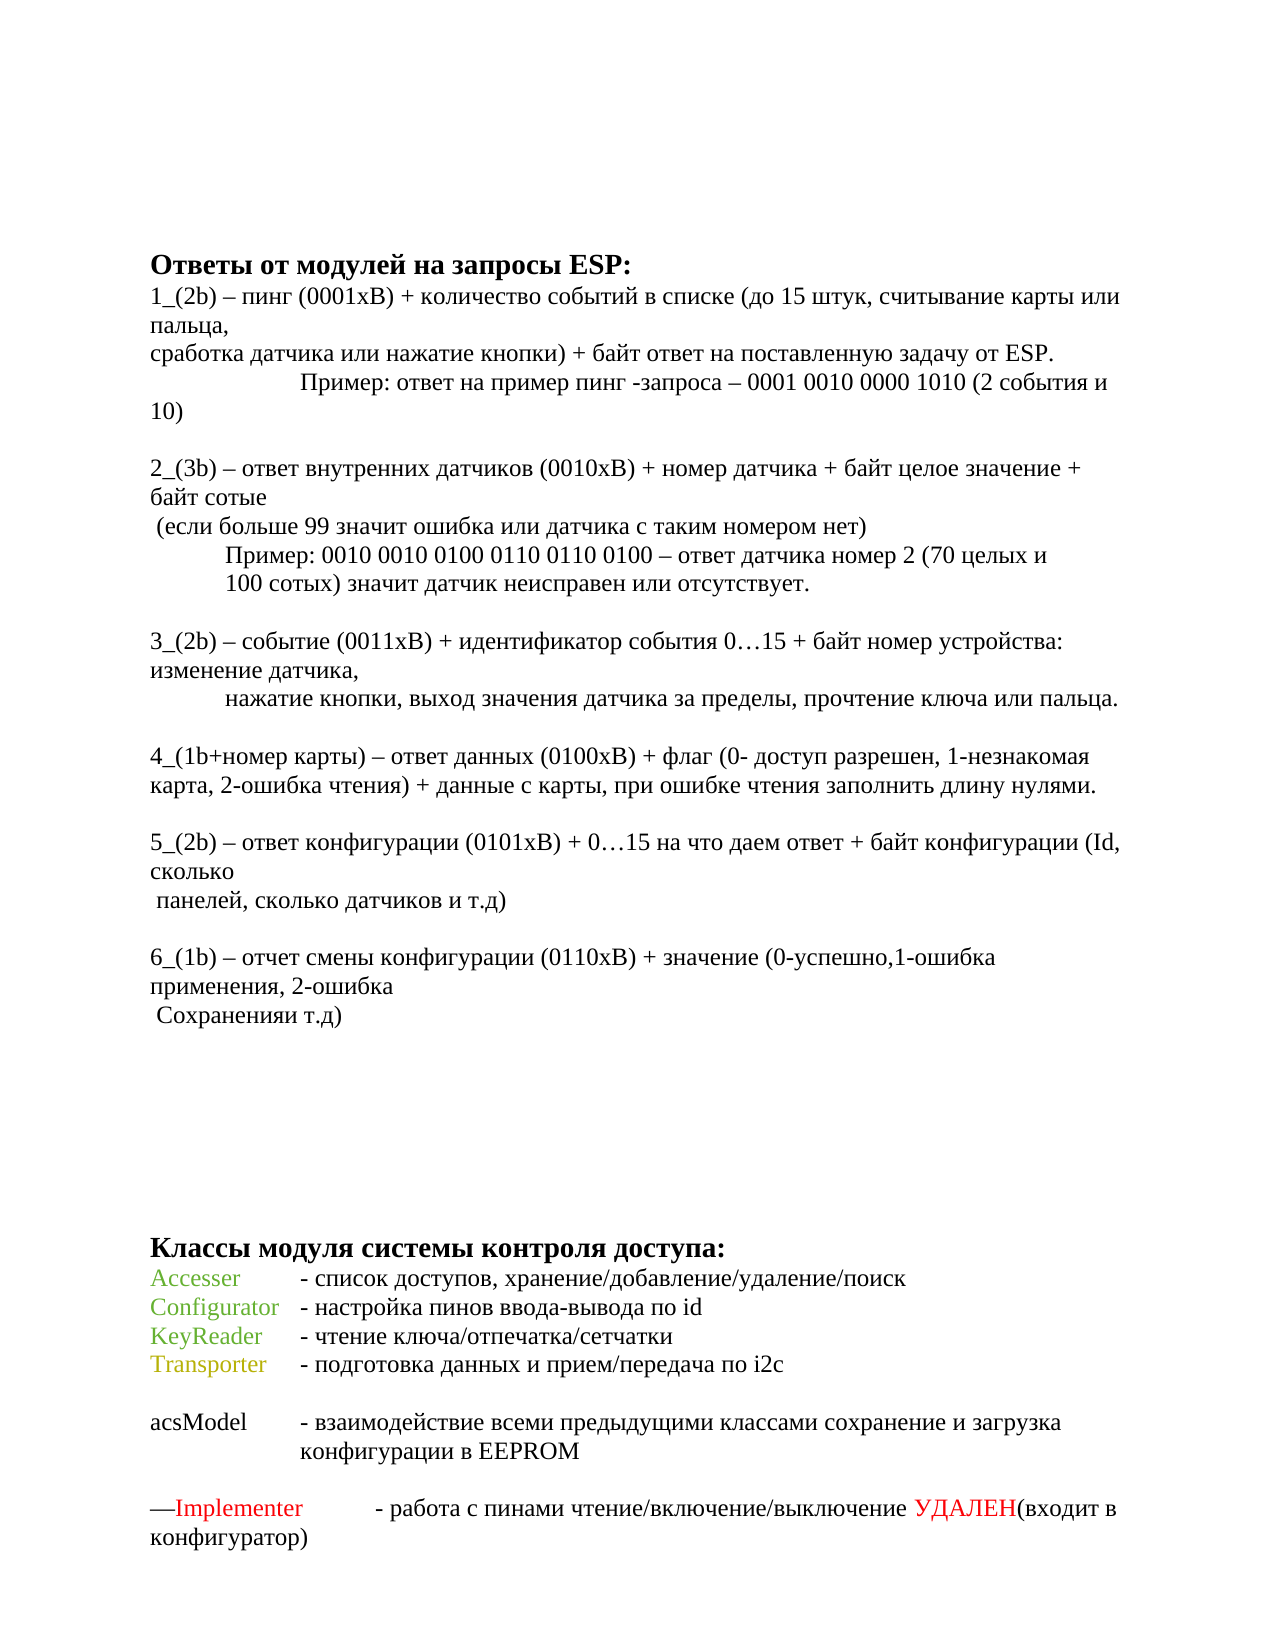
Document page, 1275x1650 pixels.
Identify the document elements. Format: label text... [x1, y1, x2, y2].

text панелей, сколько датчиков и т.д) [150, 885, 1125, 913]
text нажатие кнопки, выход значения датчика за пределы, прочтение ключа или пальца. [150, 683, 1125, 712]
text KeyReader - чтение ключа/отпечатка/сетчатки [150, 1321, 1125, 1349]
text 100 сотых) значит датчик неисправен или отсутствует. [150, 568, 1125, 597]
text 2_(3b) – ответ внутренних датчиков (0010xB) + номер датчика + байт целое значение + байт сотые [150, 453, 1125, 511]
text 1_(2b) – пинг (0001хB) + количество событий в списке (до 15 штук, считывание карты или пальца, [150, 281, 1125, 338]
text Ответы от модулей на запросы ESP: [150, 247, 1125, 281]
text 3_(2b) – событие (0011xB) + идентификатор события 0…15 + байт номер устройства: изменение датчика, [150, 626, 1125, 683]
text Пример: 0010 0010 0100 0110 0110 0100 – ответ датчика номер 2 (70 целых и [150, 540, 1125, 568]
text Сохраненияи т.д) [150, 1000, 1125, 1028]
text Configurator - настройка пинов ввода-вывода по id [150, 1292, 1125, 1321]
text конфигурации в EEPROM [150, 1436, 1125, 1464]
text —Implementer - работа с пинами чтение/включение/выключение УДАЛЕН(входит в конфигуратор) [150, 1493, 1125, 1551]
text Accesser - список доступов, хранение/добавление/удаление/поиск [150, 1263, 1125, 1292]
text 6_(1b) – отчет смены конфигурации (0110xB) + значение (0-успешно,1-ошибка применения, 2-ошибка [150, 942, 1125, 1000]
text сработка датчика или нажатие кнопки) + байт ответ на поставленную задачу от ESP. [150, 338, 1125, 367]
text 4_(1b+номер карты) – ответ данных (0100xB) + флаг (0- доступ разрешен, 1-незнакомая карта, 2-ошибка чтения) + данные с карты, при ошибке чтения заполнить длину нулями. [150, 741, 1125, 798]
text acsModel - взаимодействие всеми предыдущими классами сохранение и загрузка [150, 1407, 1125, 1436]
text Пример: ответ на пример пинг -запроса – 0001 0010 0000 1010 (2 события и 10) [150, 367, 1125, 425]
text 5_(2b) – ответ конфигурации (0101xB) + 0…15 на что даем ответ + байт конфигурации (Id, сколько [150, 827, 1125, 885]
text (если больше 99 значит ошибка или датчика с таким номером нет) [150, 511, 1125, 540]
text Transporter - подготовка данных и прием/передача по i2c [150, 1349, 1125, 1378]
text Классы модуля системы контроля доступа: [150, 1230, 1125, 1263]
